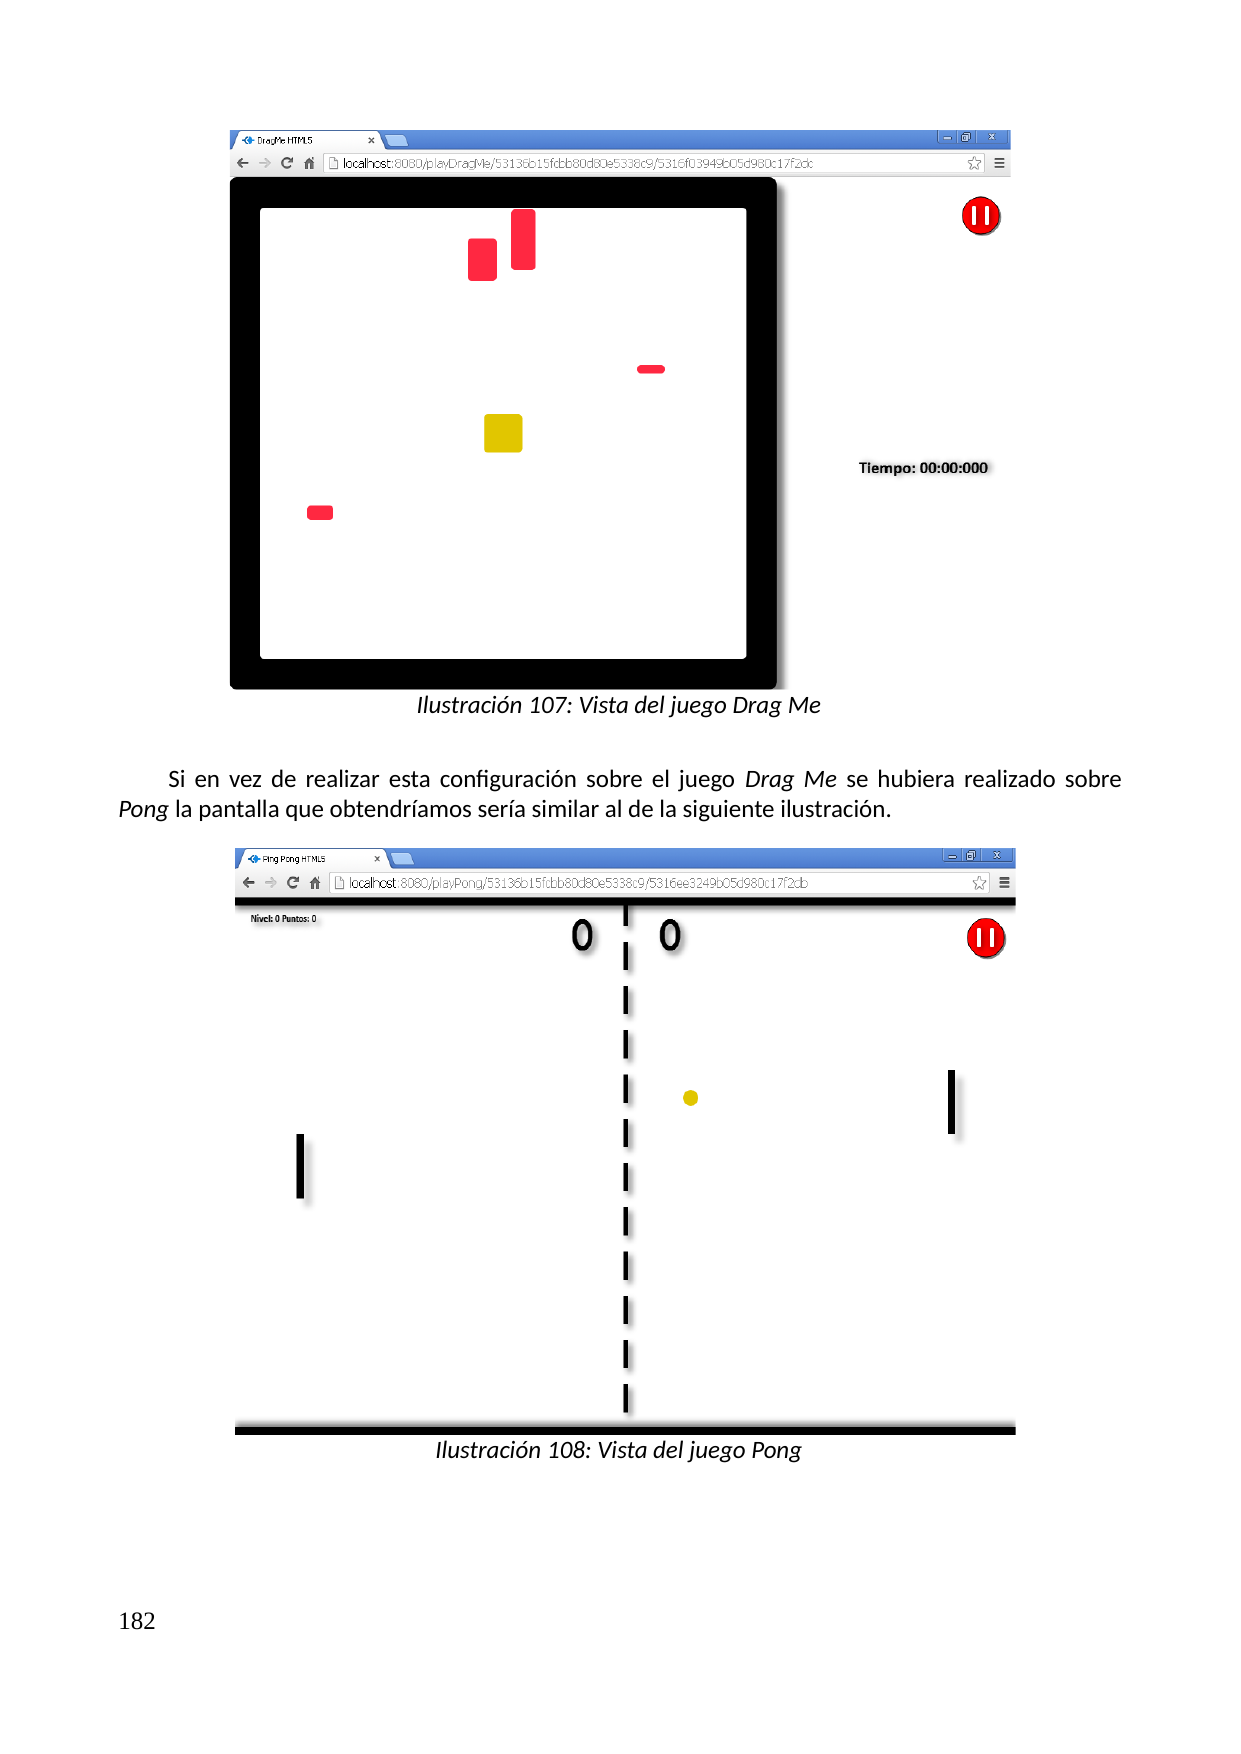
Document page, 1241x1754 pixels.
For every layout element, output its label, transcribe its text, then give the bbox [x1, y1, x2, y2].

text Ilustración 108: Vista del juego Pong [235, 1435, 1005, 1465]
text Ilustración 107: Vista del juego Drag Me [229, 690, 1011, 720]
picture [235, 848, 1016, 1435]
picture [229, 130, 1011, 690]
text Si en vez de realizar esta configuración sobre el juego Drag Me se hubiera realizado sobre Pong la pantalla que obtendríamos sería similar al de la siguiente ilustración. [118, 763, 1122, 824]
